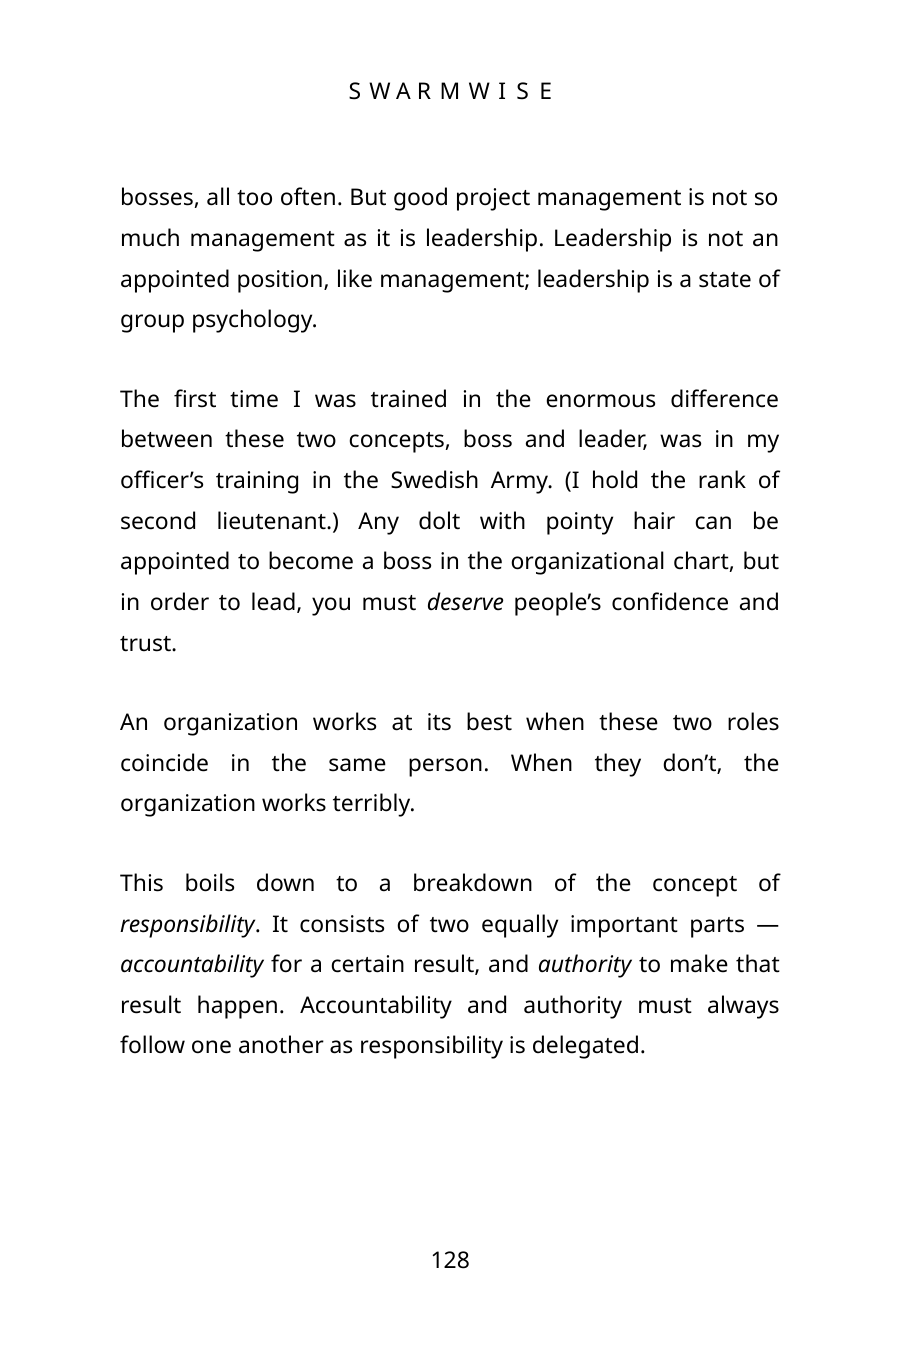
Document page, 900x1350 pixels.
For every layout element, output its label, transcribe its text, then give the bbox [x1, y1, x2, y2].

text bosses, all too often. But good project management is not so much management as it is leadership. Leadership is not an appointed position, like management; leadership is a state of group psychology. [120, 181, 780, 334]
text This boils down to a breakdown of the concept of responsibility. It consists of two equally important parts — accountability for a certain result, and authority to make that result happen. Accountability and authority must always follow one another as responsibility is delegated. [120, 867, 780, 1061]
text An organization works at its best when these two roles coincide in the same person. When they don’t, the organization works terribly. [120, 706, 780, 818]
text The first time I was trained in the enormous difference between these two concepts, boss and leader, was in my officer’s training in the Swedish Army. (I hold the rank of second lieutenant.) Any dolt with pointy hair can be appointed to become a boss in the organizational chart, but in order to lead, you must deserve people’s confidence and trust. [120, 383, 780, 658]
